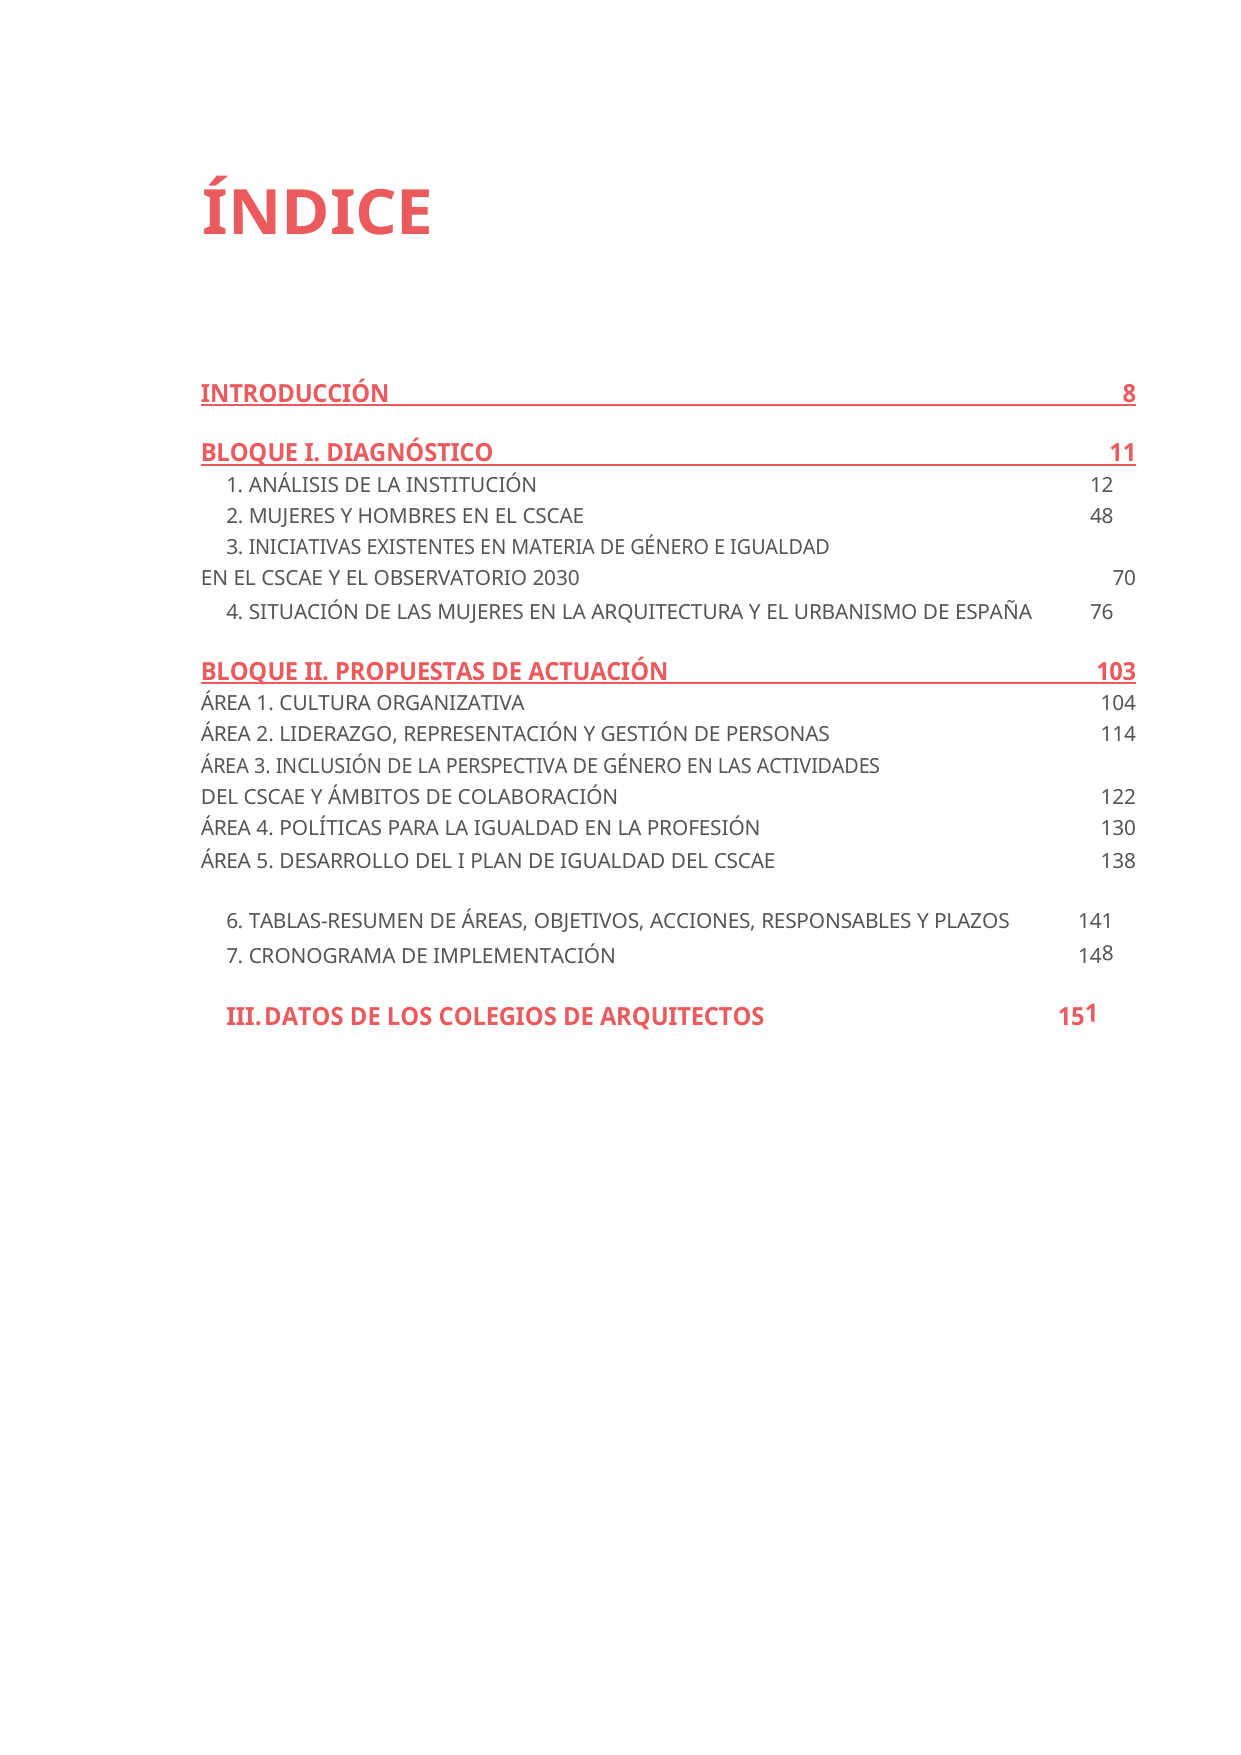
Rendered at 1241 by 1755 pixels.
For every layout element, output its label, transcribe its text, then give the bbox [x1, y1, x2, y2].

list TABLAS-RESUMEN DE ÁREAS, OBJETIVOS, ACCIONES, RESPONSABLES Y PLAZOS 141 [226, 902, 1149, 936]
text ÁREA 2. LIDERAZGO, REPRESENTACIÓN Y GESTIÓN DE PERSONAS 114 [201, 717, 1149, 748]
list SITUACIÓN DE LAS MUJERES EN LA ARQUITECTURA Y EL URBANISMO DE ESPAÑA 76 [226, 592, 1149, 626]
text ÍNDICE [202, 168, 1149, 253]
text ÁREA 1. CULTURA ORGANIZATIVA 104 [201, 687, 1149, 717]
text ÁREA 5. DESARROLLO DEL I PLAN DE IGUALDAD DEL CSCAE 138 [201, 842, 1149, 876]
list INICIATIVAS EXISTENTES EN MATERIA DE GÉNERO E IGUALDAD [226, 529, 1149, 561]
list DATOS DE LOS COLEGIOS DE ARQUITECTOS 151 [226, 999, 1149, 1033]
text INTRODUCCIÓN 8 [201, 375, 1149, 409]
text BLOQUE II. PROPUESTAS DE ACTUACIÓN 103 [201, 655, 1149, 687]
text DEL CSCAE Y ÁMBITOS DE COLABORACIÓN 122 [201, 779, 1149, 811]
list MUJERES Y HOMBRES EN EL CSCAE 48 [226, 498, 1149, 529]
list CRONOGRAMA DE IMPLEMENTACIÓN 148 [226, 936, 1149, 970]
text ÁREA 4. POLÍTICAS PARA LA IGUALDAD EN LA PROFESIÓN 130 [201, 811, 1149, 842]
list ANÁLISIS DE LA INSTITUCIÓN 12 [226, 468, 1149, 498]
text ÁREA 3. INCLUSIÓN DE LA PERSPECTIVA DE GÉNERO EN LAS ACTIVIDADES [201, 748, 1149, 779]
text EN EL CSCAE Y EL OBSERVATORIO 2030 70 [201, 561, 1149, 592]
text BLOQUE I. DIAGNÓSTICO 11 [201, 436, 1149, 468]
